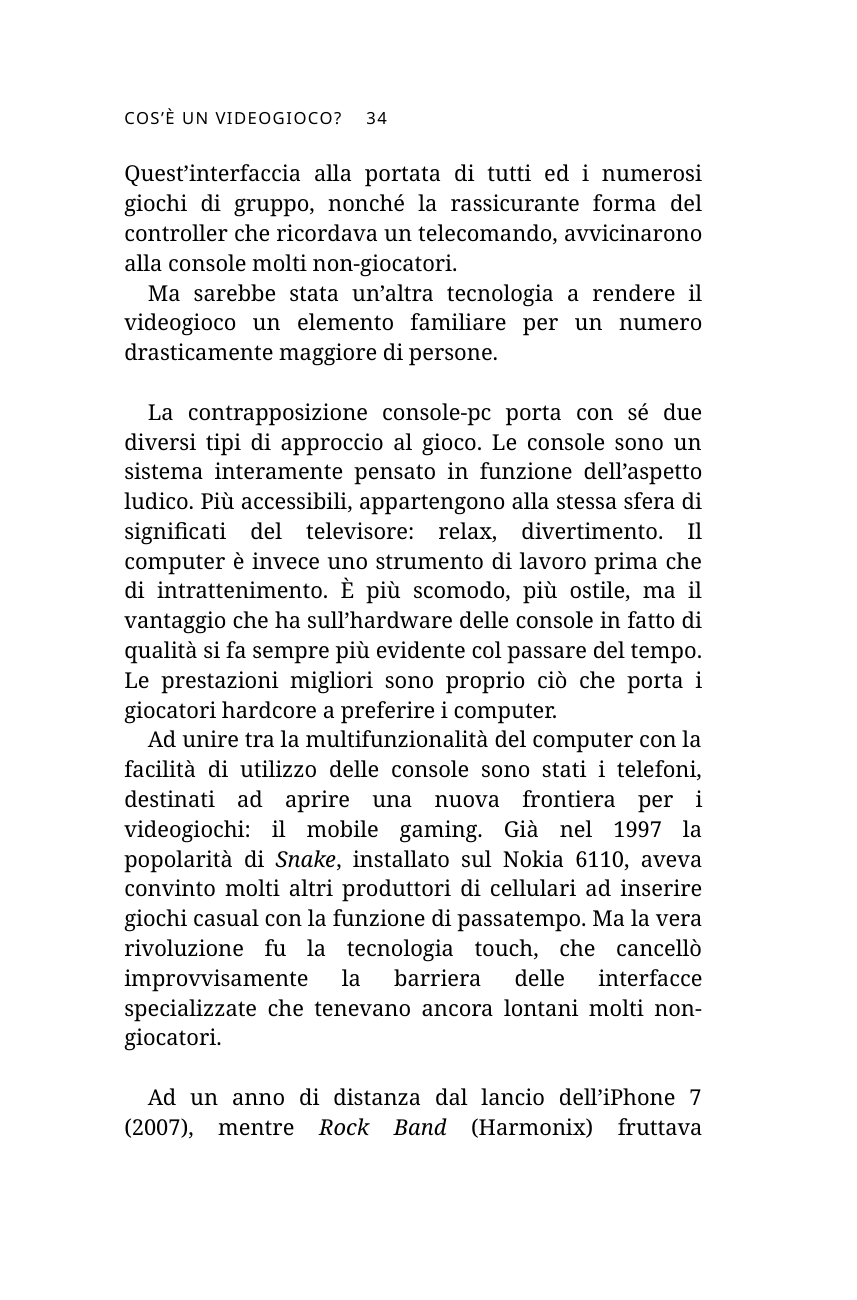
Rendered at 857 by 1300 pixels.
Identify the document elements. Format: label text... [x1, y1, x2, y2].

text Ma sarebbe stata un’altra tecnologia a rendere il videogioco un elemento familiare per un numero drasticamente maggiore di persone. [124, 278, 703, 367]
text Ad unire tra la multifunzionalità del computer con la facilità di utilizzo delle console sono stati i telefoni, destinati ad aprire una nuova frontiera per i videogiochi: il mobile gaming. Già nel 1997 la popolarità di Snake, installato sul Nokia 6110, aveva convinto molti altri produttori di cellulari ad inserire giochi casual con la funzione di passatempo. Ma la vera rivoluzione fu la tecnologia touch, che cancellò improvvisamente la barriera delle interfacce specializzate che tenevano ancora lontani molti non-giocatori. [124, 724, 703, 1052]
text Quest’interfaccia alla portata di tutti ed i numerosi giochi di gruppo, nonché la rassicurante forma del controller che ricordava un telecomando, avvicinarono alla console molti non-giocatori. [124, 158, 703, 278]
text La contrapposizione console-pc porta con sé due diversi tipi di approccio al gioco. Le console sono un sistema interamente pensato in funzione dell’aspetto ludico. Più accessibili, appartengono alla stessa sfera di significati del televisore: relax, divertimento. Il computer è invece uno strumento di lavoro prima che di intrattenimento. È più scomodo, più ostile, ma il vantaggio che ha sull’hardware delle console in fatto di qualità si fa sempre più evidente col passare del tempo. Le prestazioni migliori sono proprio ciò che porta i giocatori hardcore a preferire i computer. [124, 397, 703, 724]
text Ad un anno di distanza dal lancio dell’iPhone 7 (2007), mentre Rock Band (Harmonix) fruttava [124, 1082, 703, 1142]
